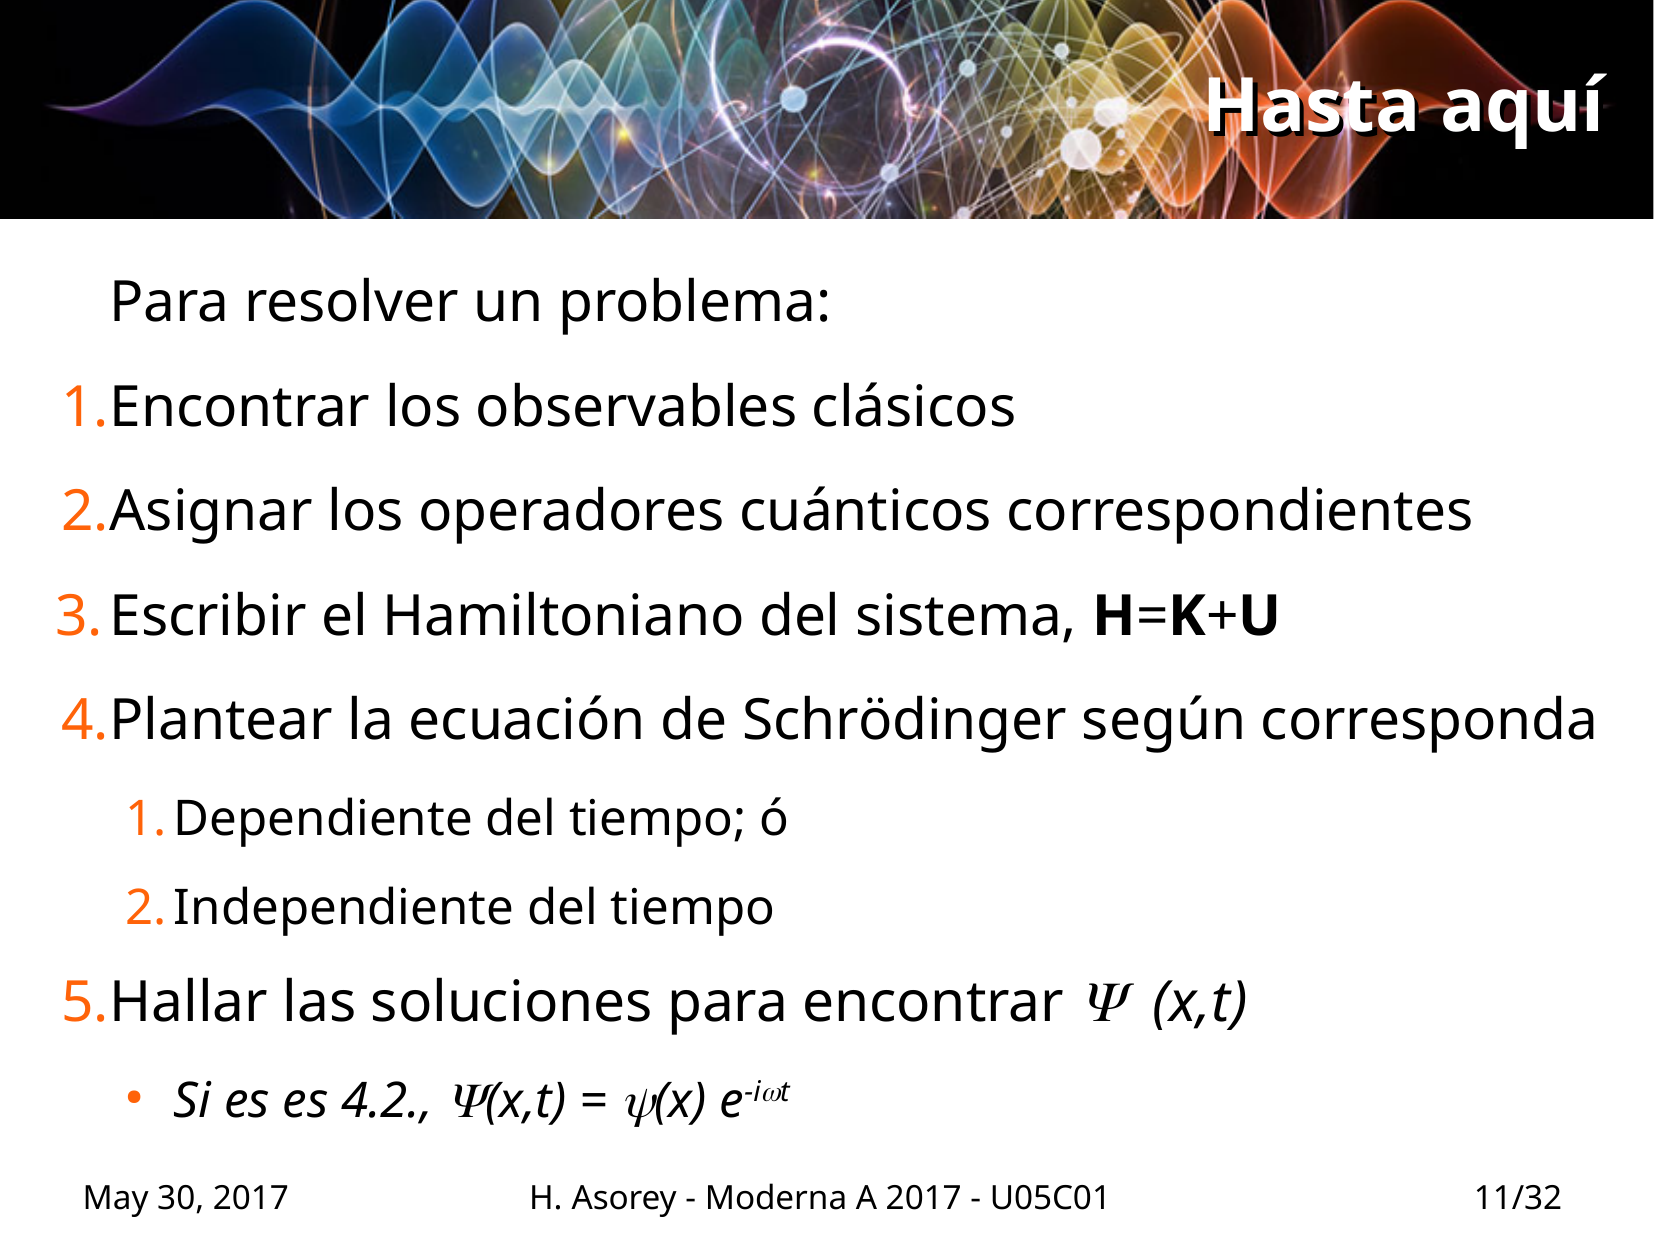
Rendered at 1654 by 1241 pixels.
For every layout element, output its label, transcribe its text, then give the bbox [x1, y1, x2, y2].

picture [0, 0, 1654, 219]
list Para resolver un problema: Encontrar los observables clásicos Asignar los operadores cuánticos correspondientes Escribir el Hamiltoniano del sistema, H=K+U Plantear la ecuación de Schrödinger según corresponda Dependiente del tiempo; ó Independiente del tiempo Hallar las soluciones para encontrar Y (x,t) Si es es 4.2., Y(x,t) = y(x) e-iwt [45, 260, 1606, 1161]
title Hasta aquí [45, 15, 1606, 191]
